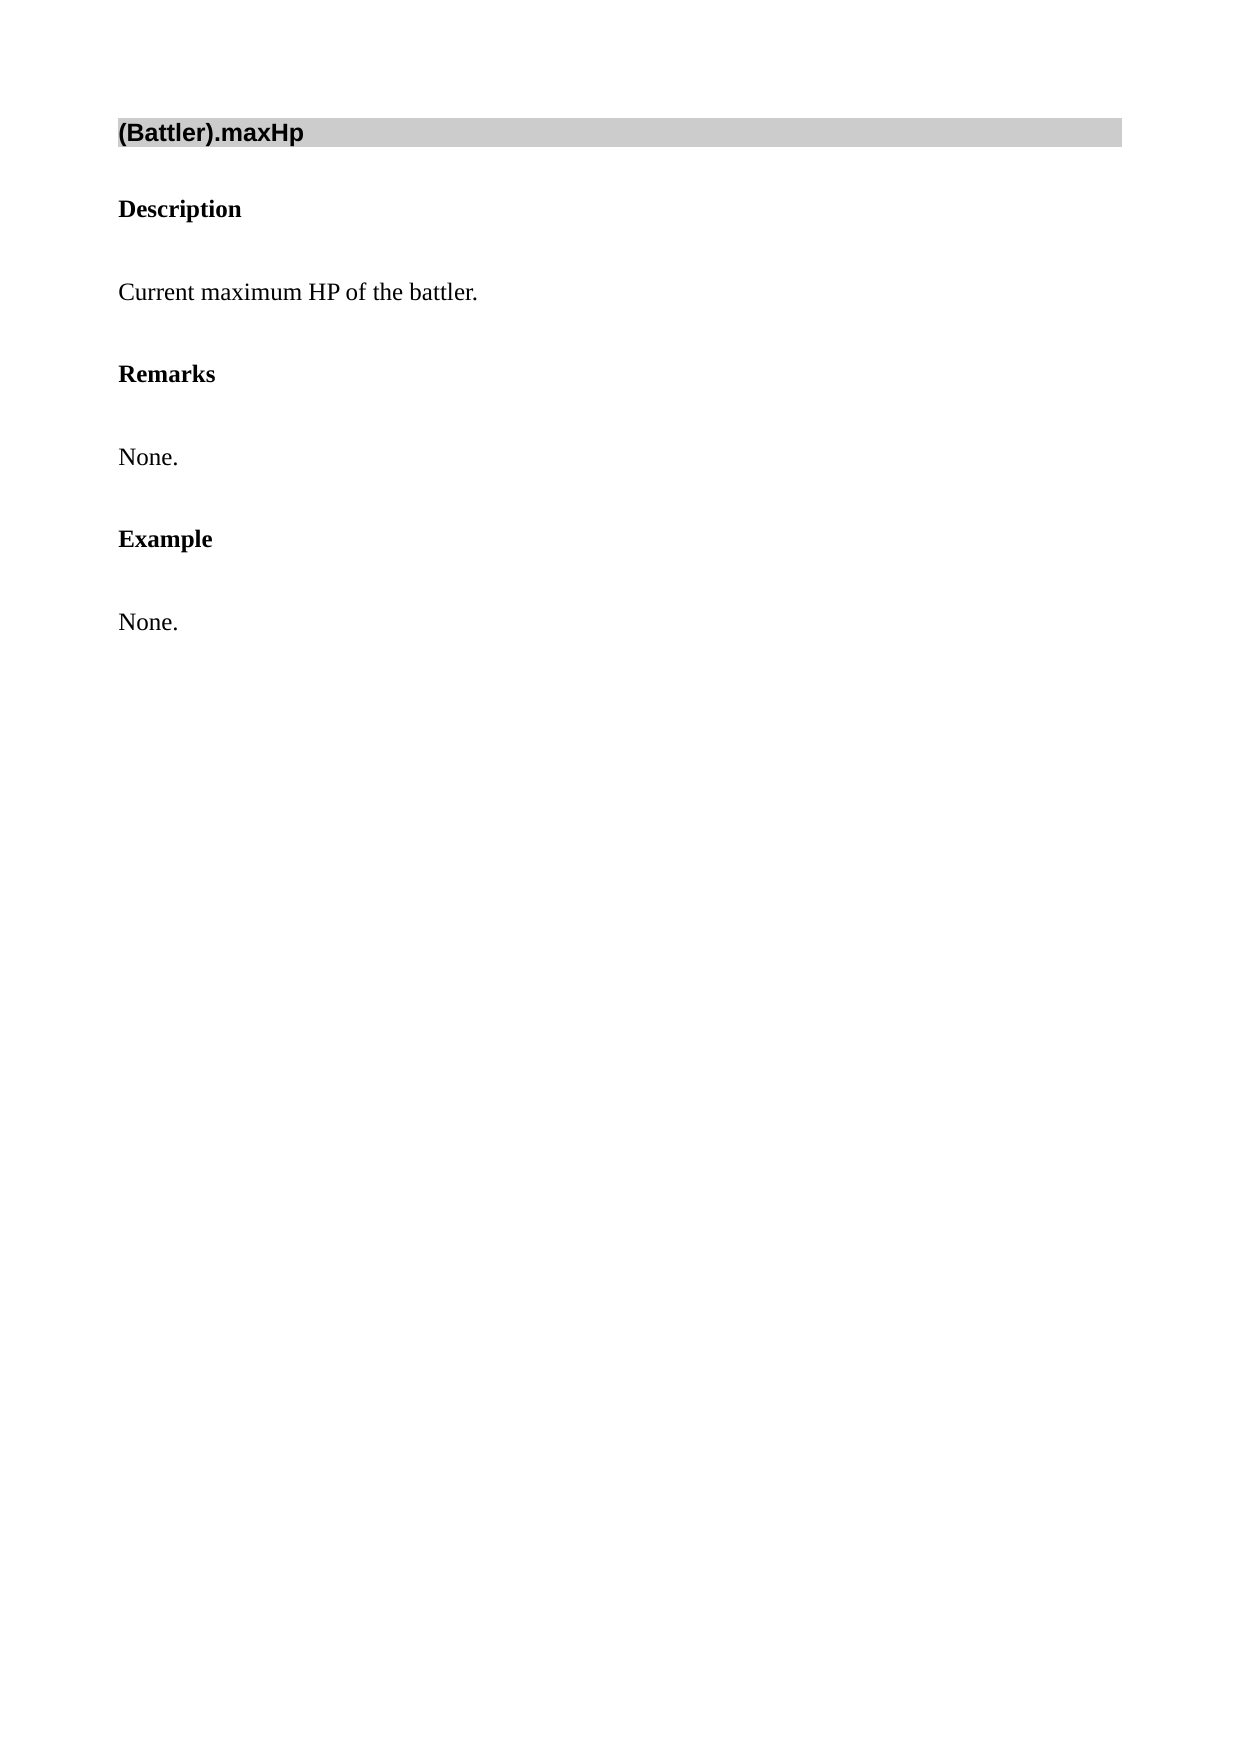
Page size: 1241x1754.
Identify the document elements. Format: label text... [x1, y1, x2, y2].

text Current maximum HP of the battler. [118, 277, 1122, 306]
text Example [118, 524, 1122, 553]
text Remarks [118, 359, 1122, 388]
text Description [118, 194, 1122, 223]
text None. [118, 607, 1122, 636]
text None. [118, 442, 1122, 471]
subtitle (Battler).maxHp [118, 118, 1122, 147]
